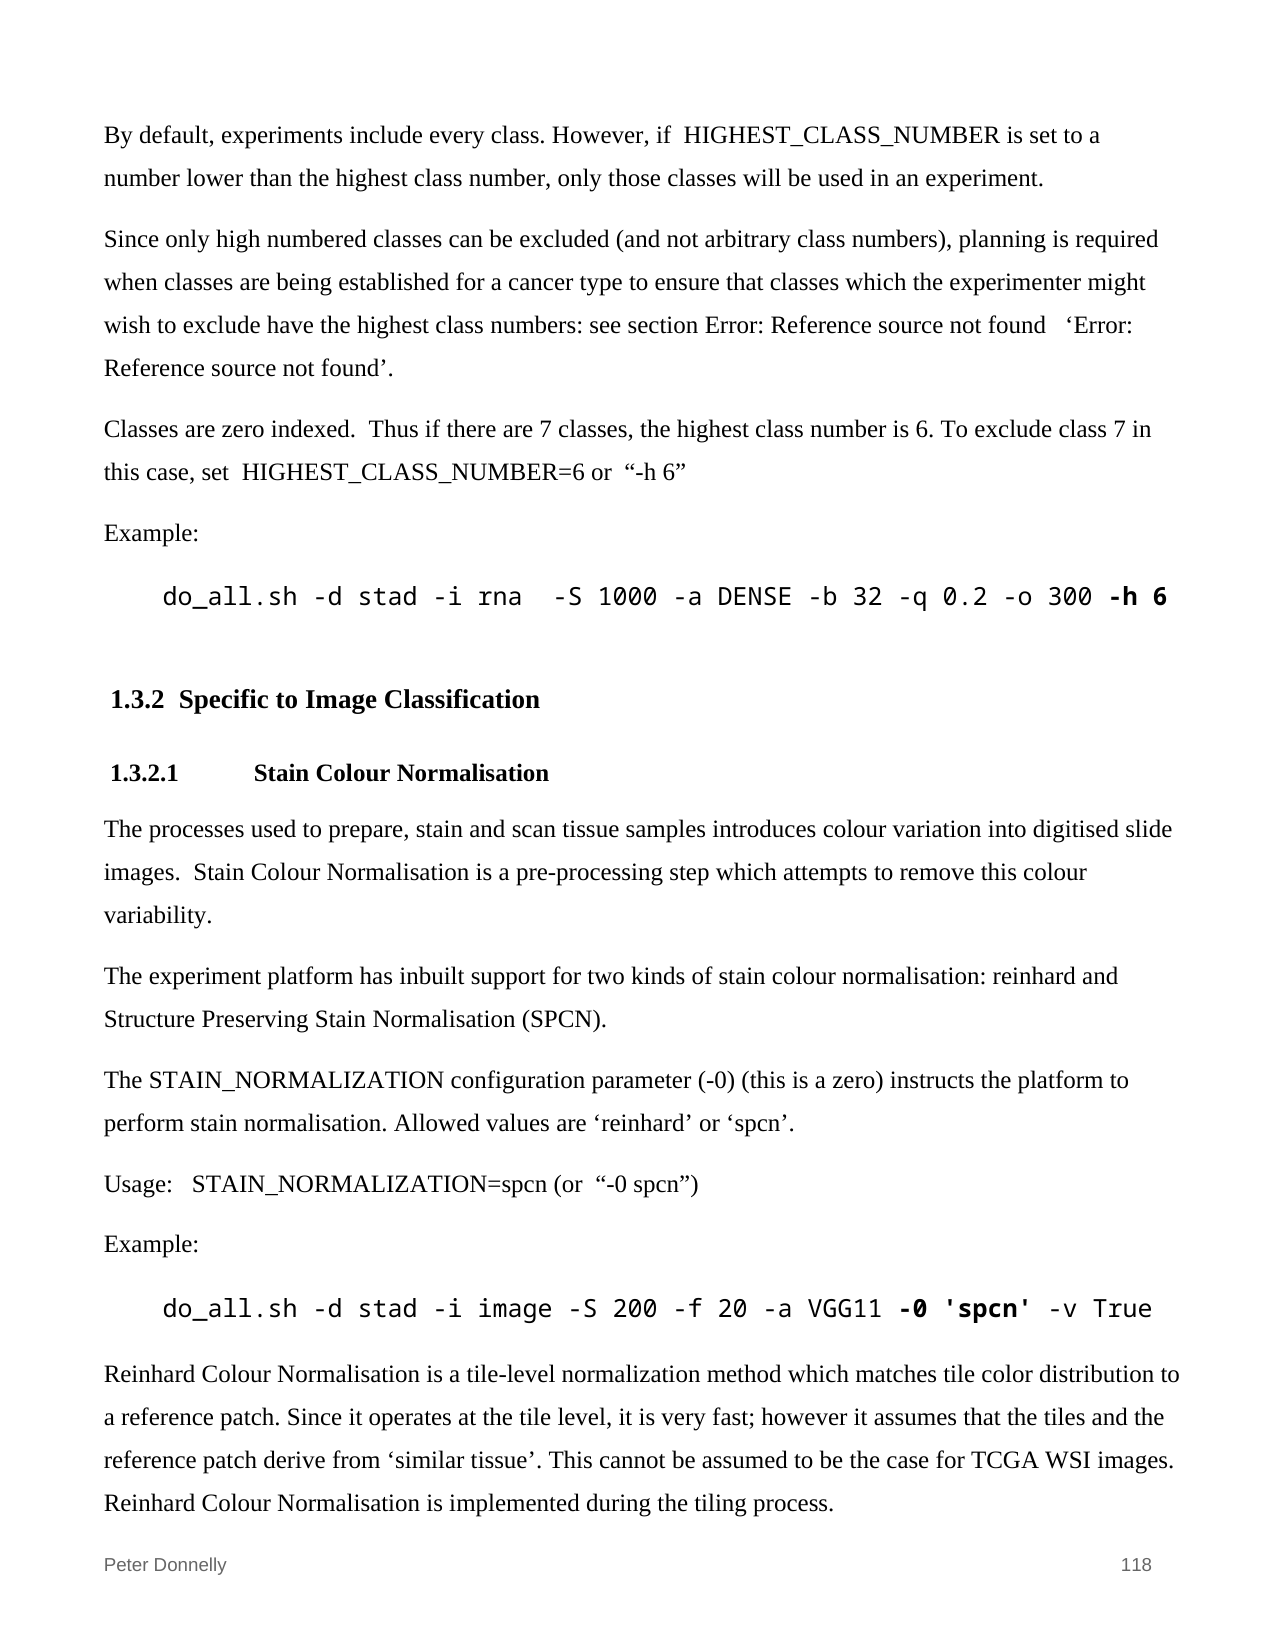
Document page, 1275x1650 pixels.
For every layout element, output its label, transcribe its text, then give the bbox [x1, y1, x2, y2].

text The STAIN_NORMALIZATION configuration parameter (-0) (this is a zero) instructs the platform to perform stain normalisation. Allowed values are ‘reinhard’ or ‘spcn’. [103, 1065, 1181, 1137]
text do_all.sh -d stad -i rna -S 1000 -a DENSE -b 32 -q 0.2 -o 300 -h 6 [162, 579, 1181, 613]
text Usage: STAIN_NORMALIZATION=spcn (or “-0 spcn”) [103, 1169, 1181, 1197]
text Reinhard Colour Normalisation is a tile-level normalization method which matches tile color distribution to a reference patch. Since it operates at the tile level, it is very fast; however it assumes that the tiles and the reference patch derive from ‘similar tissue’. This cannot be assumed to be the case for TCGA WSI images. Reinhard Colour Normalisation is implemented during the tiling process. [103, 1359, 1181, 1517]
text By default, experiments include every class. However, if HIGHEST_CLASS_NUMBER is set to a number lower than the highest class number, only those classes will be used in an experiment. [103, 120, 1181, 192]
text do_all.sh -d stad -i image -S 200 -f 20 -a VGG11 -0 'spcn' -v True [162, 1290, 1181, 1324]
subtitle Stain Colour Normalisation [103, 758, 1181, 787]
text The experiment platform has inbuilt support for two kinds of stain colour normalisation: reinhard and Structure Preserving Stain Normalisation (SPCN). [103, 961, 1181, 1033]
text Example: [103, 518, 1181, 547]
text The processes used to prepare, stain and scan tissue samples introduces colour variation into digitised slide images. Stain Colour Normalisation is a pre-processing step which attempts to remove this colour variability. [103, 814, 1181, 929]
text Example: [103, 1229, 1181, 1258]
text Since only high numbered classes can be excluded (and not arbitrary class numbers), planning is required when classes are being established for a cancer type to ensure that classes which the experimenter might wish to exclude have the highest class numbers: see section Error: Reference source not found ‘Error: Reference source not found’. [103, 224, 1181, 382]
subtitle Specific to Image Classification [103, 683, 1181, 714]
text Classes are zero indexed. Thus if there are 7 classes, the highest class number is 6. To exclude class 7 in this case, set HIGHEST_CLASS_NUMBER=6 or “-h 6” [103, 414, 1181, 486]
